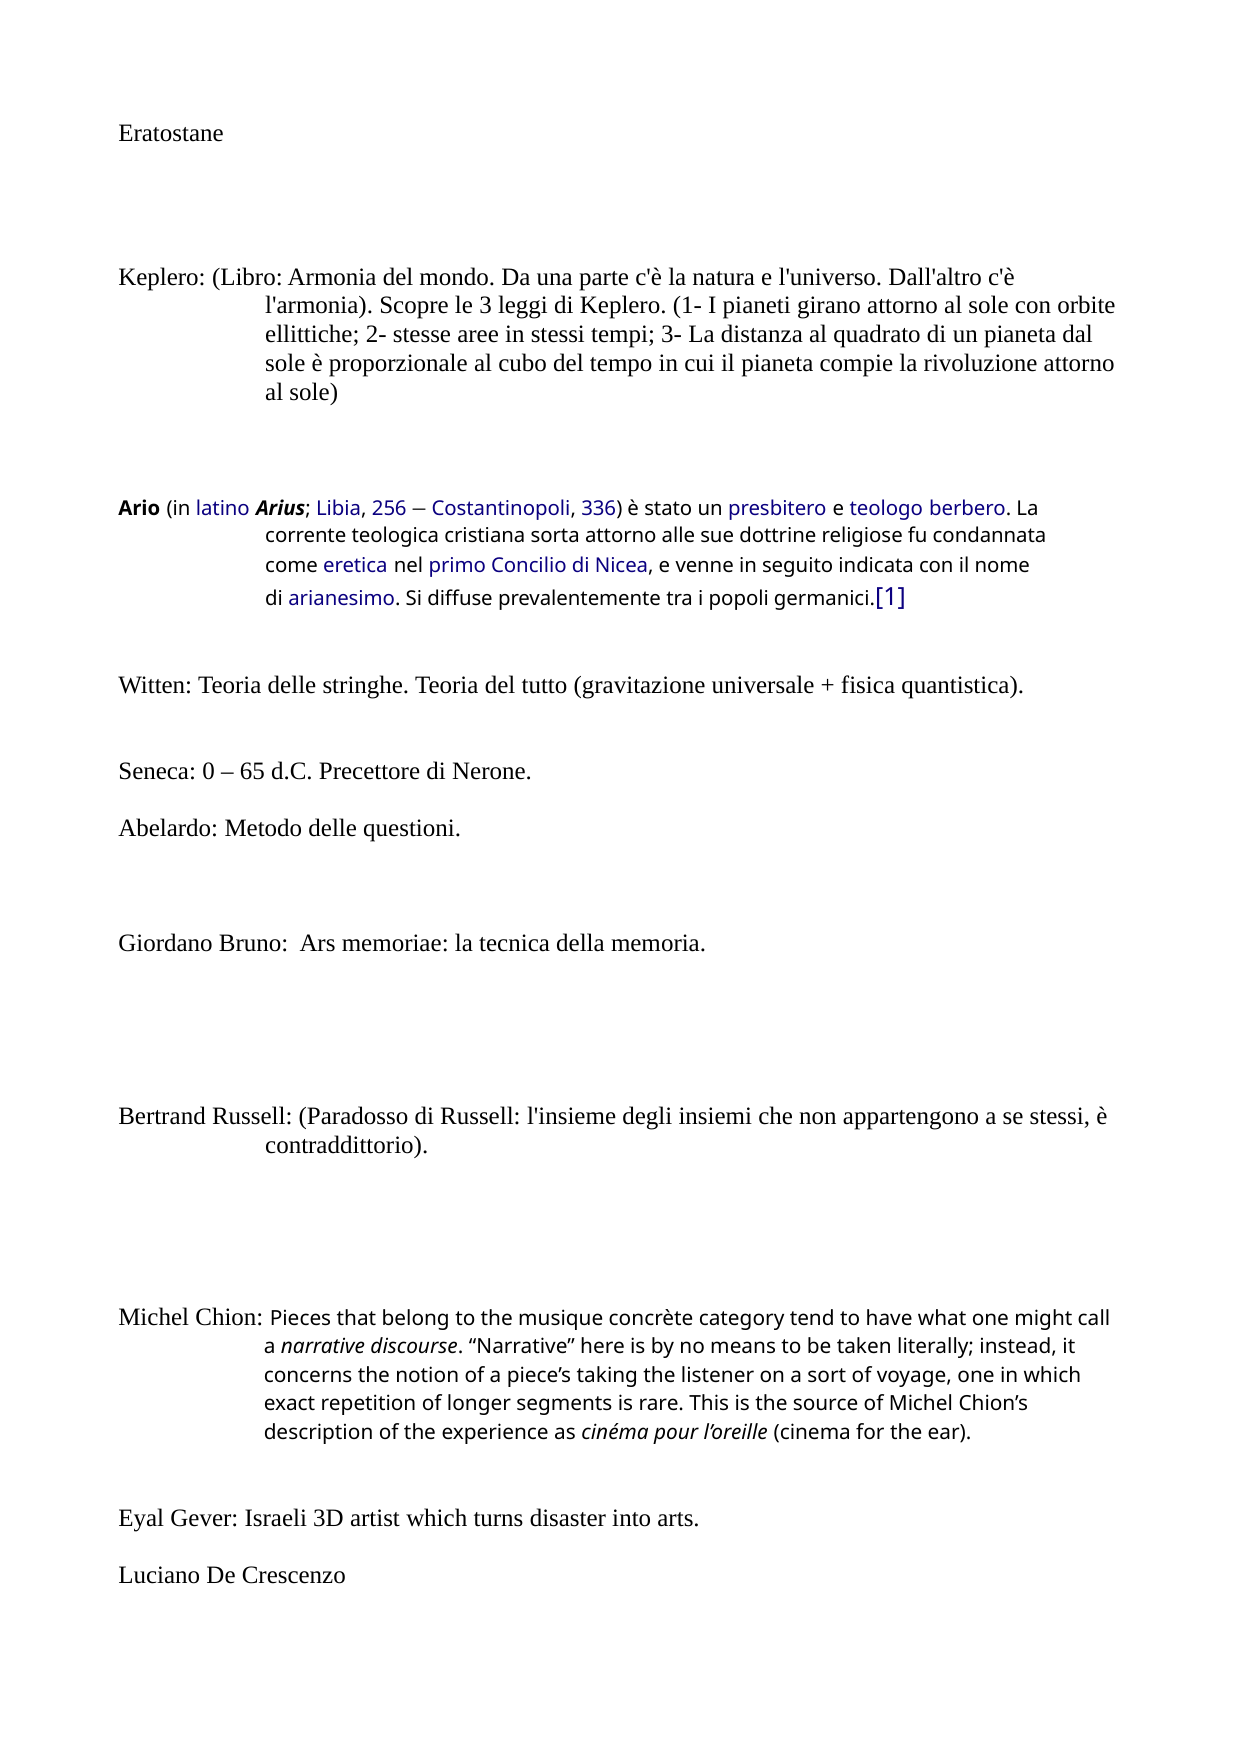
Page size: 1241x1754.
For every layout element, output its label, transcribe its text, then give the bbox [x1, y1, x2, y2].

text Seneca: 0 – 65 d.C. Precettore di Nerone. [118, 756, 1122, 785]
text Abelardo: Metodo delle questioni. [118, 813, 1122, 842]
text Michel Chion: Pieces that belong to the musique concrète category tend to have what one might call a narrative discourse. “Narrative” here is by no means to be taken literally; instead, it concerns the notion of a piece’s taking the listener on a sort of voyage, one in which exact repetition of longer segments is rare. This is the source of Michel Chion’s description of the experience as cinéma pour l’oreille (cinema for the ear). [118, 1302, 1122, 1445]
text Bertrand Russell: (Paradosso di Russell: l'insieme degli insiemi che non appartengono a se stessi, è contraddittorio). [118, 1101, 1122, 1158]
text Luciano De Crescenzo [118, 1560, 1122, 1589]
text Keplero: (Libro: Armonia del mondo. Da una parte c'è la natura e l'universo. Dall'altro c'è l'armonia). Scopre le 3 leggi di Keplero. (1- I pianeti girano attorno al sole con orbite ellittiche; 2- stesse aree in stessi tempi; 3- La distanza al quadrato di un pianeta dal sole è proporzionale al cubo del tempo in cui il pianeta compie la rivoluzione attorno al sole) [118, 262, 1122, 406]
text Eyal Gever: Israeli 3D artist which turns disaster into arts. [118, 1503, 1122, 1532]
text Eratostane [118, 118, 1122, 147]
text Giordano Bruno: Ars memoriae: la tecnica della memoria. [118, 928, 1122, 957]
text Ario (in latino Arius; Libia, 256 – Costantinopoli, 336) è stato un presbitero e teologo berbero. La corrente teologica cristiana sorta attorno alle sue dottrine religiose fu condannata come eretica nel primo Concilio di Nicea, e venne in seguito indicata con il nome di arianesimo. Si diffuse prevalentemente tra i popoli germanici.[1] [118, 492, 1122, 612]
text Witten: Teoria delle stringhe. Teoria del tutto (gravitazione universale + fisica quantistica). [118, 670, 1122, 698]
